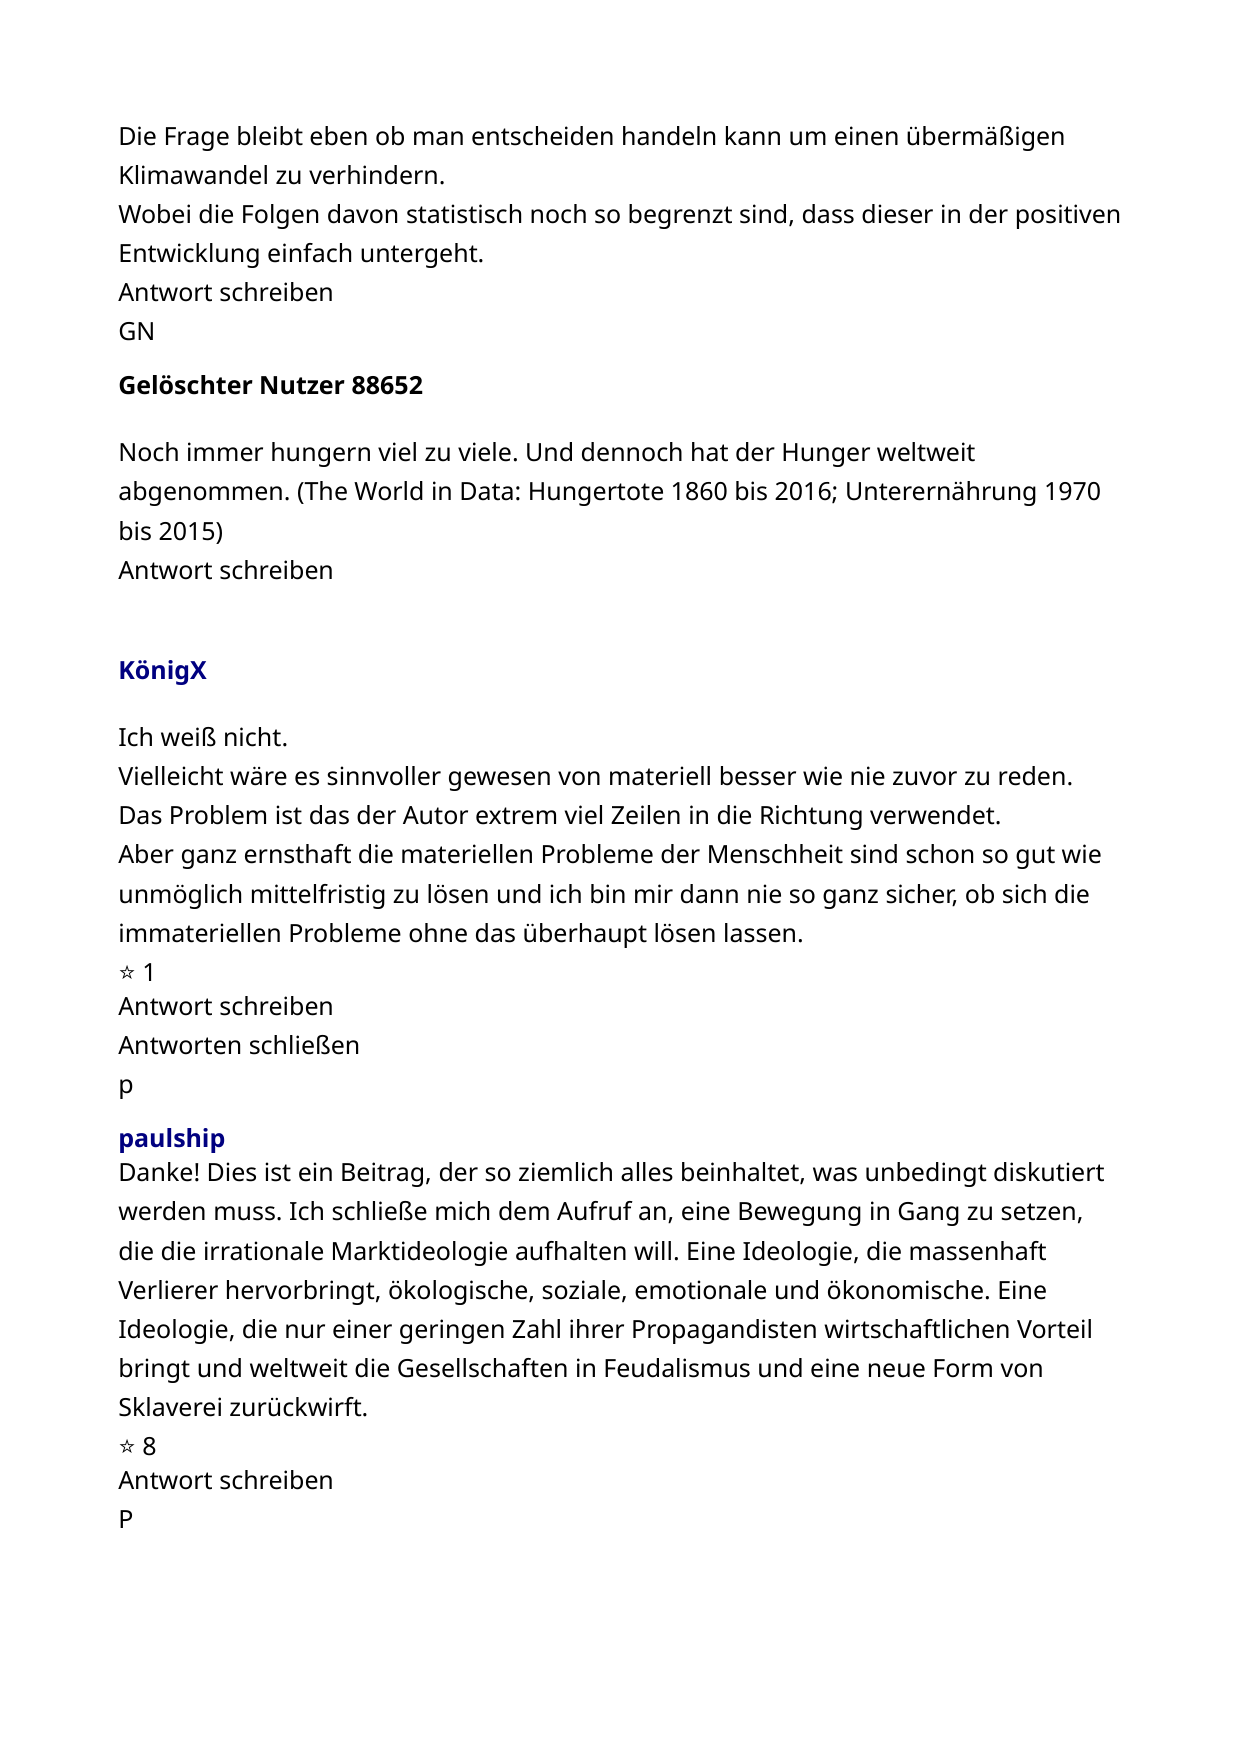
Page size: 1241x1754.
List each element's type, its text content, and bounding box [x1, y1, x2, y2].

text Antwort schreiben [118, 552, 1122, 586]
text Danke! Dies ist ein Beitrag, der so ziemlich alles beinhaltet, was unbedingt diskutiert werden muss. Ich schließe mich dem Aufruf an, eine Bewegung in Gang zu setzen, die die irrationale Marktideologie aufhalten will. Eine Ideologie, die massenhaft Verlierer hervorbringt, ökologische, soziale, emotionale und ökonomische. Eine Ideologie, die nur einer geringen Zahl ihrer Propagandisten wirtschaftlichen Vorteil bringt und weltweit die Gesellschaften in Feudalismus und eine neue Form von Sklaverei zurückwirft. [118, 1155, 1122, 1424]
text p [118, 1067, 1122, 1101]
text ⭐️ 8 [118, 1429, 1122, 1463]
text Die Frage bleibt eben ob man entscheiden handeln kann um einen übermäßigen Klimawandel zu verhindern. Wobei die Folgen davon statistisch noch so begrenzt sind, dass dieser in der positiven Entwicklung einfach untergeht. [118, 118, 1122, 270]
text Aber ganz ernsthaft die materiellen Probleme der Menschheit sind schon so gut wie unmöglich mittelfristig zu lösen und ich bin mir dann nie so ganz sicher, ob sich die immateriellen Probleme ohne das überhaupt lösen lassen. [118, 837, 1122, 949]
text Noch immer hungern viel zu viele. Und dennoch hat der Hunger weltweit abgenommen. (The World in Data: Hungertote 1860 bis 2016; Unterernährung 1970 bis 2015) [118, 435, 1122, 547]
text P [118, 1502, 1122, 1536]
subtitle KönigX [118, 652, 1122, 687]
text Antwort schreiben [118, 275, 1122, 309]
subtitle Gelöschter Nutzer 88652 [118, 368, 1122, 402]
text ⭐️ 1 [118, 954, 1122, 989]
text Ich weiß nicht. [118, 719, 1122, 754]
subtitle paulship [118, 1121, 1122, 1155]
text Antworten schließen [118, 1028, 1122, 1062]
text Antwort schreiben [118, 1463, 1122, 1497]
text Vielleicht wäre es sinnvoller gewesen von materiell besser wie nie zuvor zu reden. Das Problem ist das der Autor extrem viel Zeilen in die Richtung verwendet. [118, 759, 1122, 832]
text GN [118, 314, 1122, 348]
text Antwort schreiben [118, 989, 1122, 1023]
